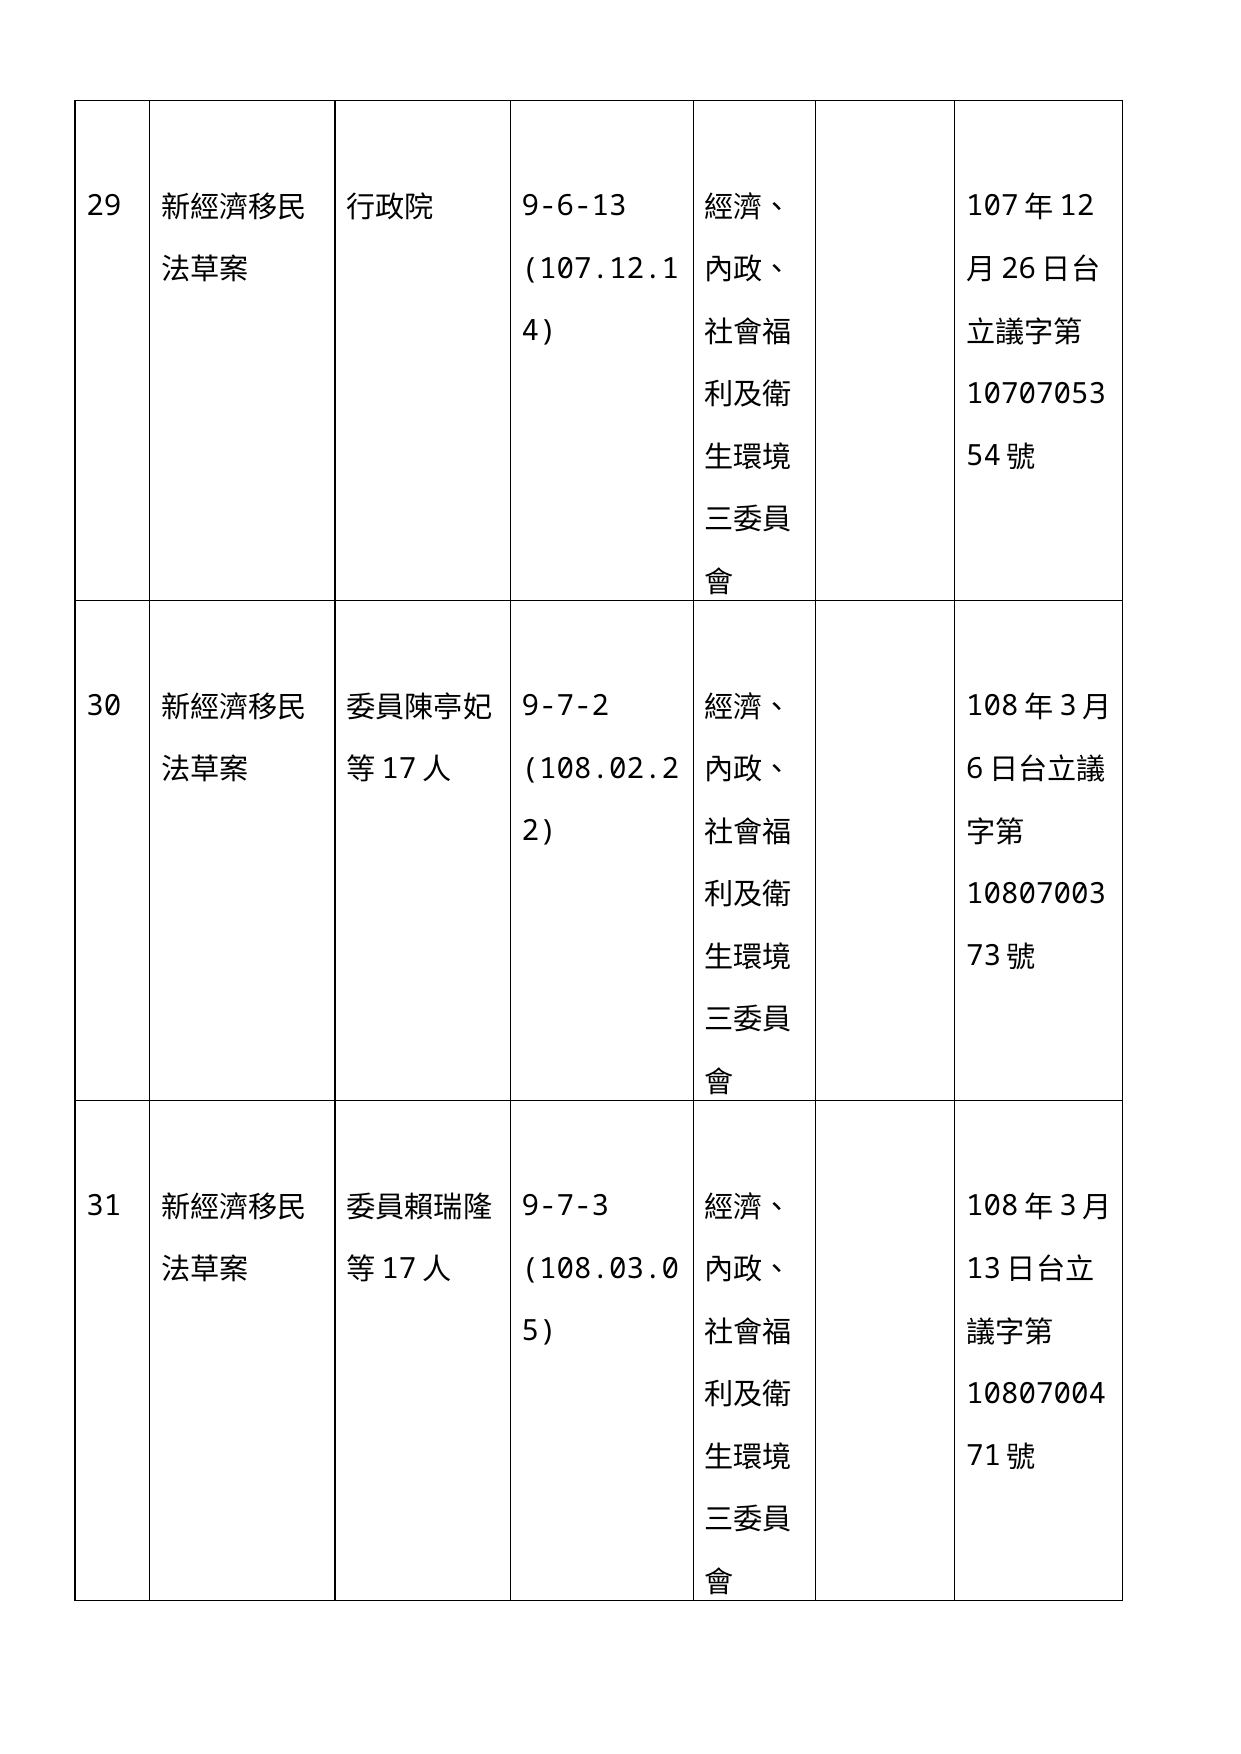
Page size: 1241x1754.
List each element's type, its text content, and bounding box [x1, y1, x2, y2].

table_cell 經濟、內政、社會福利及衛生環境三委員會 [694, 601, 815, 1100]
table_cell 新經濟移民法草案 [150, 601, 334, 1100]
table_cell 經濟、內政、社會福利及衛生環境三委員會 [694, 101, 815, 600]
table_cell [816, 101, 954, 600]
table_cell [816, 1101, 954, 1600]
table_cell 9-7-2 (108.02.22) [511, 601, 693, 1100]
table_cell 9-6-13 (107.12.14) [511, 101, 693, 600]
table_cell 9-7-3 (108.03.05) [511, 1101, 693, 1600]
table_cell 新經濟移民法草案 [150, 101, 334, 600]
table_cell 107年12月26日台立議字第1070705354號 [955, 101, 1122, 600]
table_cell 行政院 [336, 101, 510, 600]
table_cell 經濟、內政、社會福利及衛生環境三委員會 [694, 1101, 815, 1600]
table_cell 委員陳亭妃等17人 [336, 601, 510, 1100]
table_cell 委員賴瑞隆等17人 [336, 1101, 510, 1600]
table_cell 108年3月6日台立議字第1080700373號 [955, 601, 1122, 1100]
table_cell 29 [76, 101, 149, 600]
table_cell 新經濟移民法草案 [150, 1101, 334, 1600]
table_cell 31 [76, 1101, 149, 1600]
table_cell [816, 601, 954, 1100]
table_cell 108年3月13日台立議字第1080700471號 [955, 1101, 1122, 1600]
table_cell 30 [76, 601, 149, 1100]
